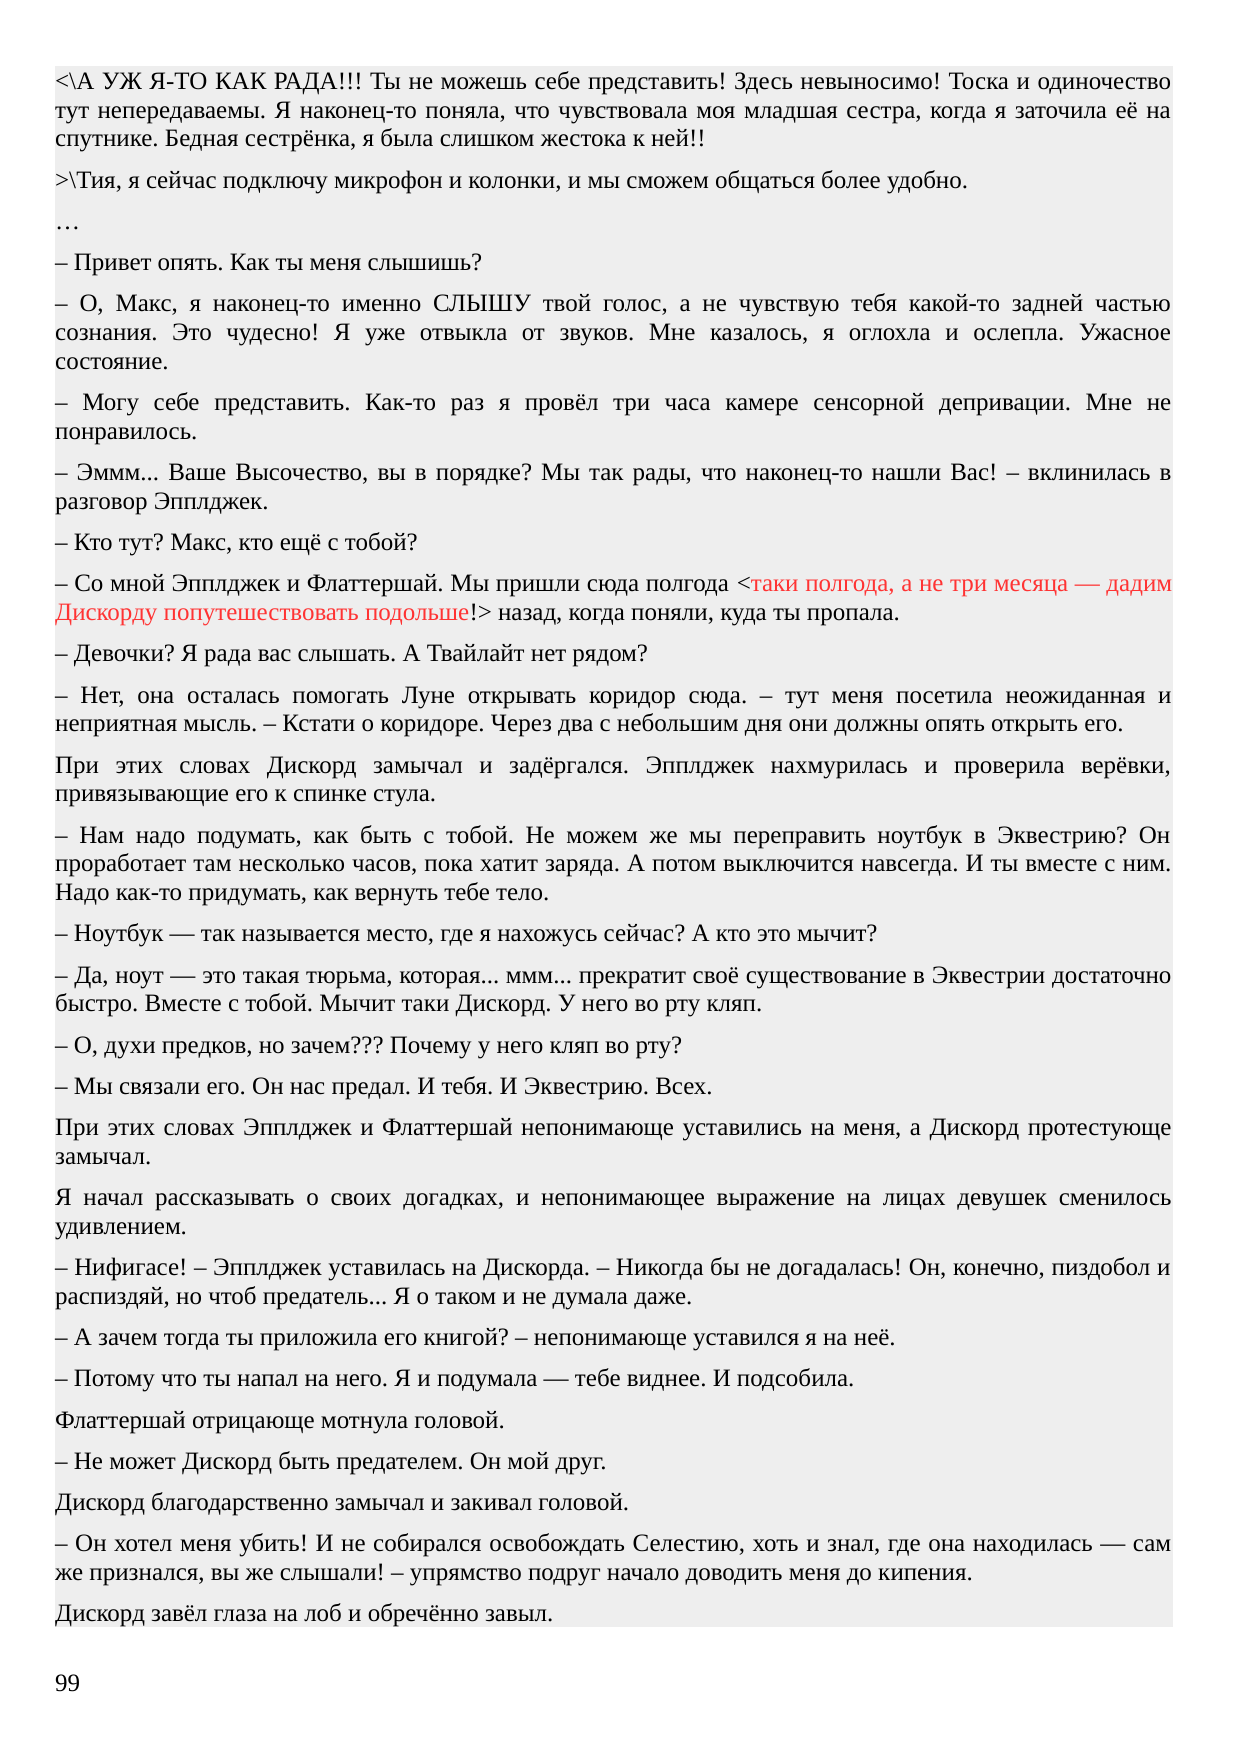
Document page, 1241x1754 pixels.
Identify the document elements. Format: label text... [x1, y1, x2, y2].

text – О, Макс, я наконец-то именно СЛЫШУ твой голос, а не чувствую тебя какой-то задней частью сознания. Это чудесно! Я уже отвыкла от звуков. Мне казалось, я оглохла и ослепла. Ужасное состояние. [55, 288, 1173, 375]
text – А зачем тогда ты приложила его книгой? – непонимающе уставился я на неё. [55, 1322, 1173, 1351]
text – Ноутбук — так называется место, где я нахожусь сейчас? А кто это мычит? [55, 918, 1173, 947]
text Я начал рассказывать о своих догадках, и непонимающее выражение на лицах девушек сменилось удивлением. [55, 1182, 1173, 1240]
text – Девочки? Я рада вас слышать. А Твайлайт нет рядом? [55, 638, 1173, 667]
text – Нифигасе! – Эпплджек уставилась на Дискорда. – Никогда бы не догадалась! Он, конечно, пиздобол и распиздяй, но чтоб предатель... Я о таком и не думала даже. [55, 1252, 1173, 1310]
text – Кто тут? Макс, кто ещё с тобой? [55, 527, 1173, 556]
text При этих словах Эпплджек и Флаттершай непонимающе уставились на меня, а Дискорд протестующе замычал. [55, 1112, 1173, 1170]
text – О, духи предков, но зачем??? Почему у него кляп во рту? [55, 1030, 1173, 1058]
text При этих словах Дискорд замычал и задёргался. Эпплджек нахмурилась и проверила верёвки, привязывающие его к спинке стула. [55, 750, 1173, 807]
text Дискорд завёл глаза на лоб и обречённо завыл. [55, 1598, 1173, 1627]
text – Могу себе представить. Как-то раз я провёл три часа камере сенсорной депривации. Мне не понравилось. [55, 387, 1173, 445]
text – Со мной Эпплджек и Флаттершай. Мы пришли сюда полгода <таки полгода, а не три месяца — дадим Дискорду попутешествовать подольше!> назад, когда поняли, куда ты пропала. [55, 568, 1173, 626]
text – Привет опять. Как ты меня слышишь? [55, 247, 1173, 276]
text – Он хотел меня убить! И не собирался освобождать Селестию, хоть и знал, где она находилась — сам же признался, вы же слышали! – упрямство подруг начало доводить меня до кипения. [55, 1528, 1173, 1586]
text <\А УЖ Я-ТО КАК РАДА!!! Ты не можешь себе представить! Здесь невыносимо! Тоска и одиночество тут непередаваемы. Я наконец-то поняла, что чувствовала моя младшая сестра, когда я заточила её на спутнике. Бедная сестрёнка, я была слишком жестока к ней!! [55, 66, 1173, 152]
text – Потому что ты напал на него. Я и подумала — тебе виднее. И подсобила. [55, 1363, 1173, 1392]
text … [55, 206, 1173, 235]
text – Мы связали его. Он нас предал. И тебя. И Эквестрию. Всех. [55, 1071, 1173, 1100]
text Дискорд благодарственно замычал и закивал головой. [55, 1487, 1173, 1516]
text – Да, ноут — это такая тюрьма, которая... ммм... прекратит своё существование в Эквестрии достаточно быстро. Вместе с тобой. Мычит таки Дискорд. У него во рту кляп. [55, 960, 1173, 1017]
text – Эммм... Ваше Высочество, вы в порядке? Мы так рады, что наконец-то нашли Вас! – вклинилась в разговор Эпплджек. [55, 457, 1173, 515]
text Флаттершай отрицающе мотнула головой. [55, 1405, 1173, 1433]
text – Нам надо подумать, как быть с тобой. Не можем же мы переправить ноутбук в Эквестрию? Он проработает там несколько часов, пока хатит заряда. А потом выключится навсегда. И ты вместе с ним. Надо как-то придумать, как вернуть тебе тело. [55, 820, 1173, 906]
text >\Тия, я сейчас подключу микрофон и колонки, и мы сможем общаться более удобно. [55, 165, 1173, 193]
text – Нет, она осталась помогать Луне открывать коридор сюда. – тут меня посетила неожиданная и неприятная мысль. – Кстати о коридоре. Через два с небольшим дня они должны опять открыть его. [55, 680, 1173, 737]
text – Не может Дискорд быть предателем. Он мой друг. [55, 1446, 1173, 1475]
